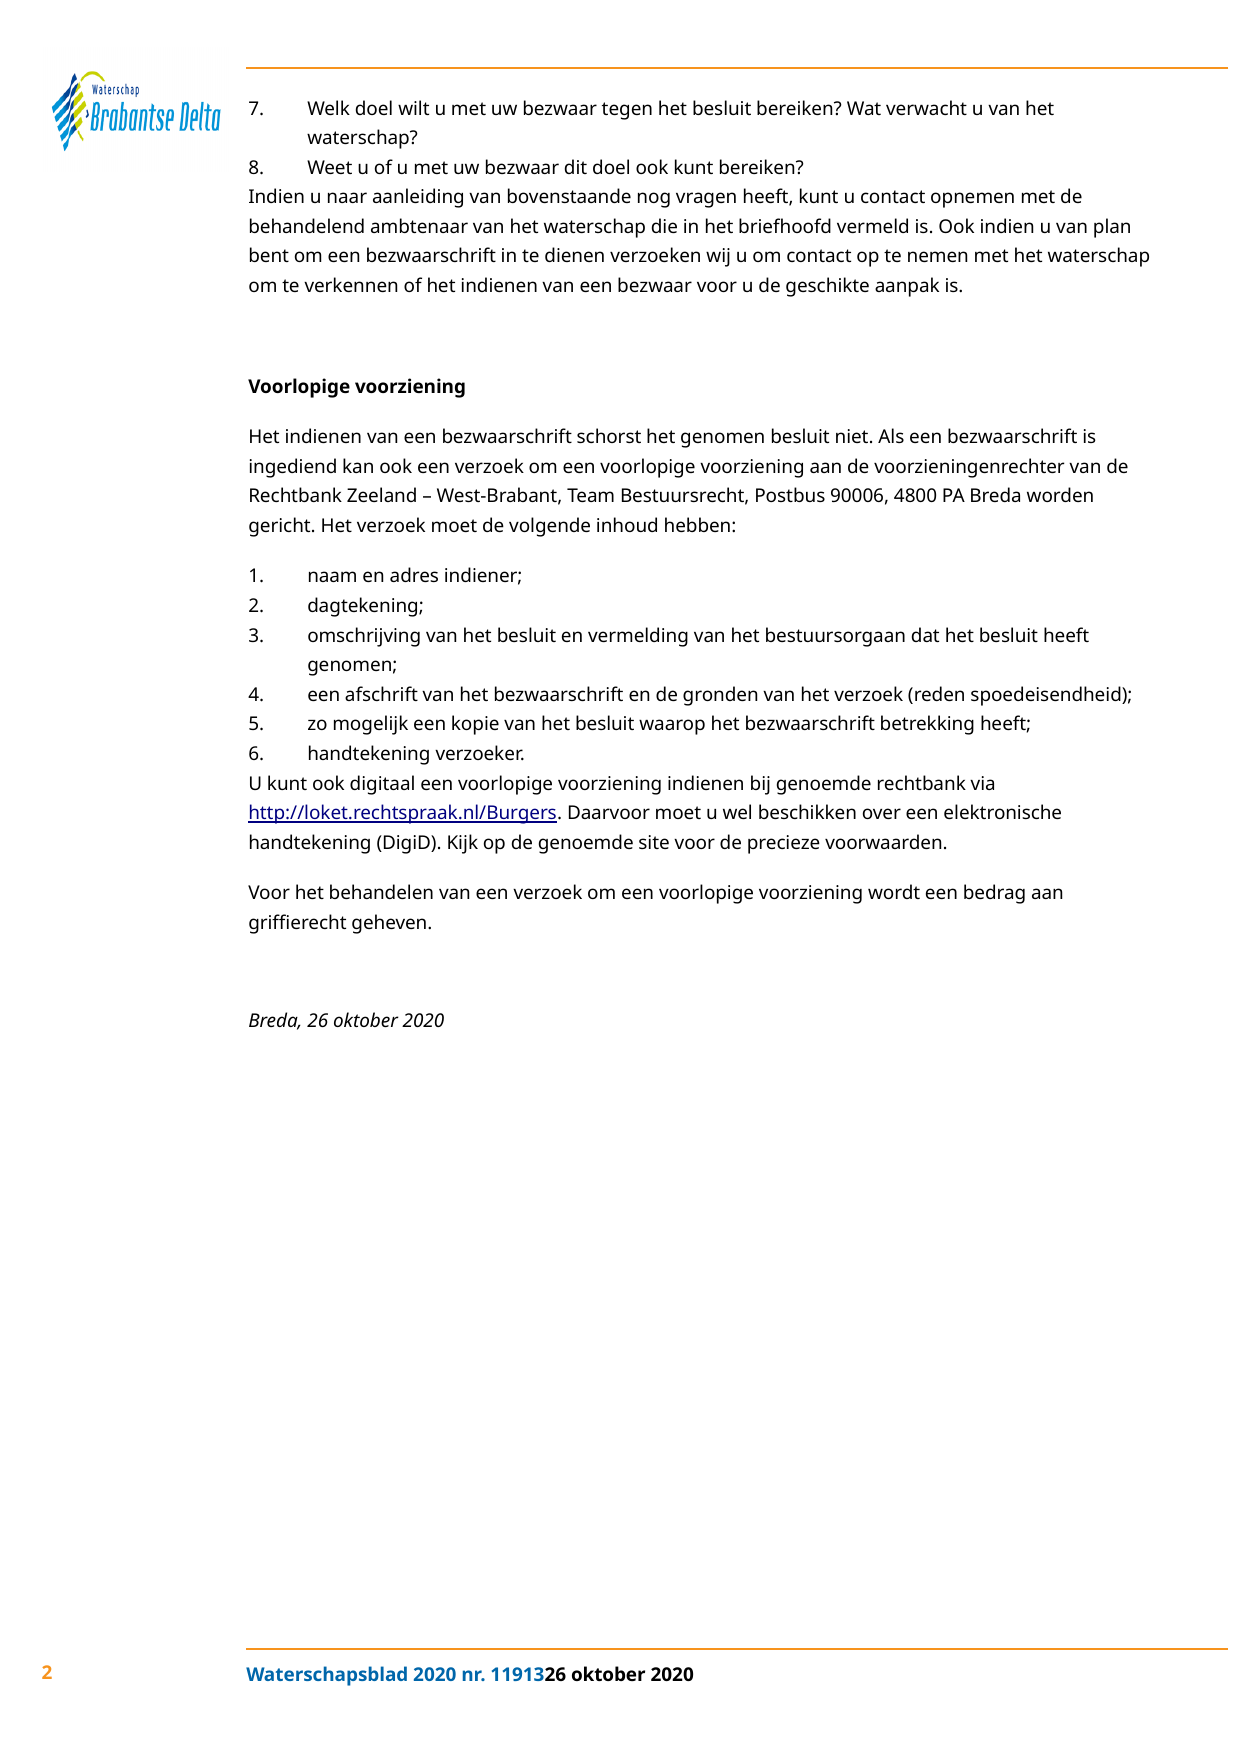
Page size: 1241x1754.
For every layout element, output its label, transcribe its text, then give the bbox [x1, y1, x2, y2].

list omschrijving van het besluit en vermelding van het bestuursorgaan dat het besluit heeft genomen; [248, 622, 1152, 677]
list Weet u of u met uw bezwaar dit doel ook kunt bereiken? [248, 154, 1152, 180]
list handtekening verzoeker. [248, 740, 1152, 766]
list Welk doel wilt u met uw bezwaar tegen het besluit bereiken? Wat verwacht u van het waterschap? [248, 95, 1152, 150]
list naam en adres indiener; [248, 563, 1152, 588]
text Indien u naar aanleiding van bovenstaande nog vragen heeft, kunt u contact opnemen met de behandelend ambtenaar van het waterschap die in het briefhoofd vermeld is. Ook indien u van plan bent om een bezwaarschrift in te dienen verzoeken wij u om contact op te nemen met het waterschap om te verkennen of het indienen van een bezwaar voor u de geschikte aanpak is. [248, 183, 1152, 298]
list een afschrift van het bezwaarschrift en de gronden van het verzoek (reden spoedeisendheid); [248, 681, 1152, 707]
text Voor het behandelen van een verzoek om een voorlopige voorziening wordt een bedrag aan griffierecht geheven. [248, 879, 1152, 935]
text Het indienen van een bezwaarschrift schorst het genomen besluit niet. Als een bezwaarschrift is ingediend kan ook een verzoek om een voorlopige voorziening aan de voorzieningenrechter van de Rechtbank Zeeland – West-Brabant, Team Bestuursrecht, Postbus 90006, 4800 PA Breda worden gericht. Het verzoek moet de volgende inhoud hebben: [248, 423, 1152, 538]
text Breda, 26 oktober 2020 [248, 1007, 1152, 1033]
text Voorlopige voorziening [248, 373, 1152, 399]
list dagtekening; [248, 592, 1152, 618]
text U kunt ook digitaal een voorlopige voorziening indienen bij genoemde rechtbank via http://loket.rechtspraak.nl/Burgers. Daarvoor moet u wel beschikken over een elektronische handtekening (DigiD). Kijk op de genoemde site voor de precieze voorwaarden. [248, 770, 1152, 855]
list zo mogelijk een kopie van het besluit waarop het bezwaarschrift betrekking heeft; [248, 711, 1152, 736]
picture [41, 47, 231, 172]
